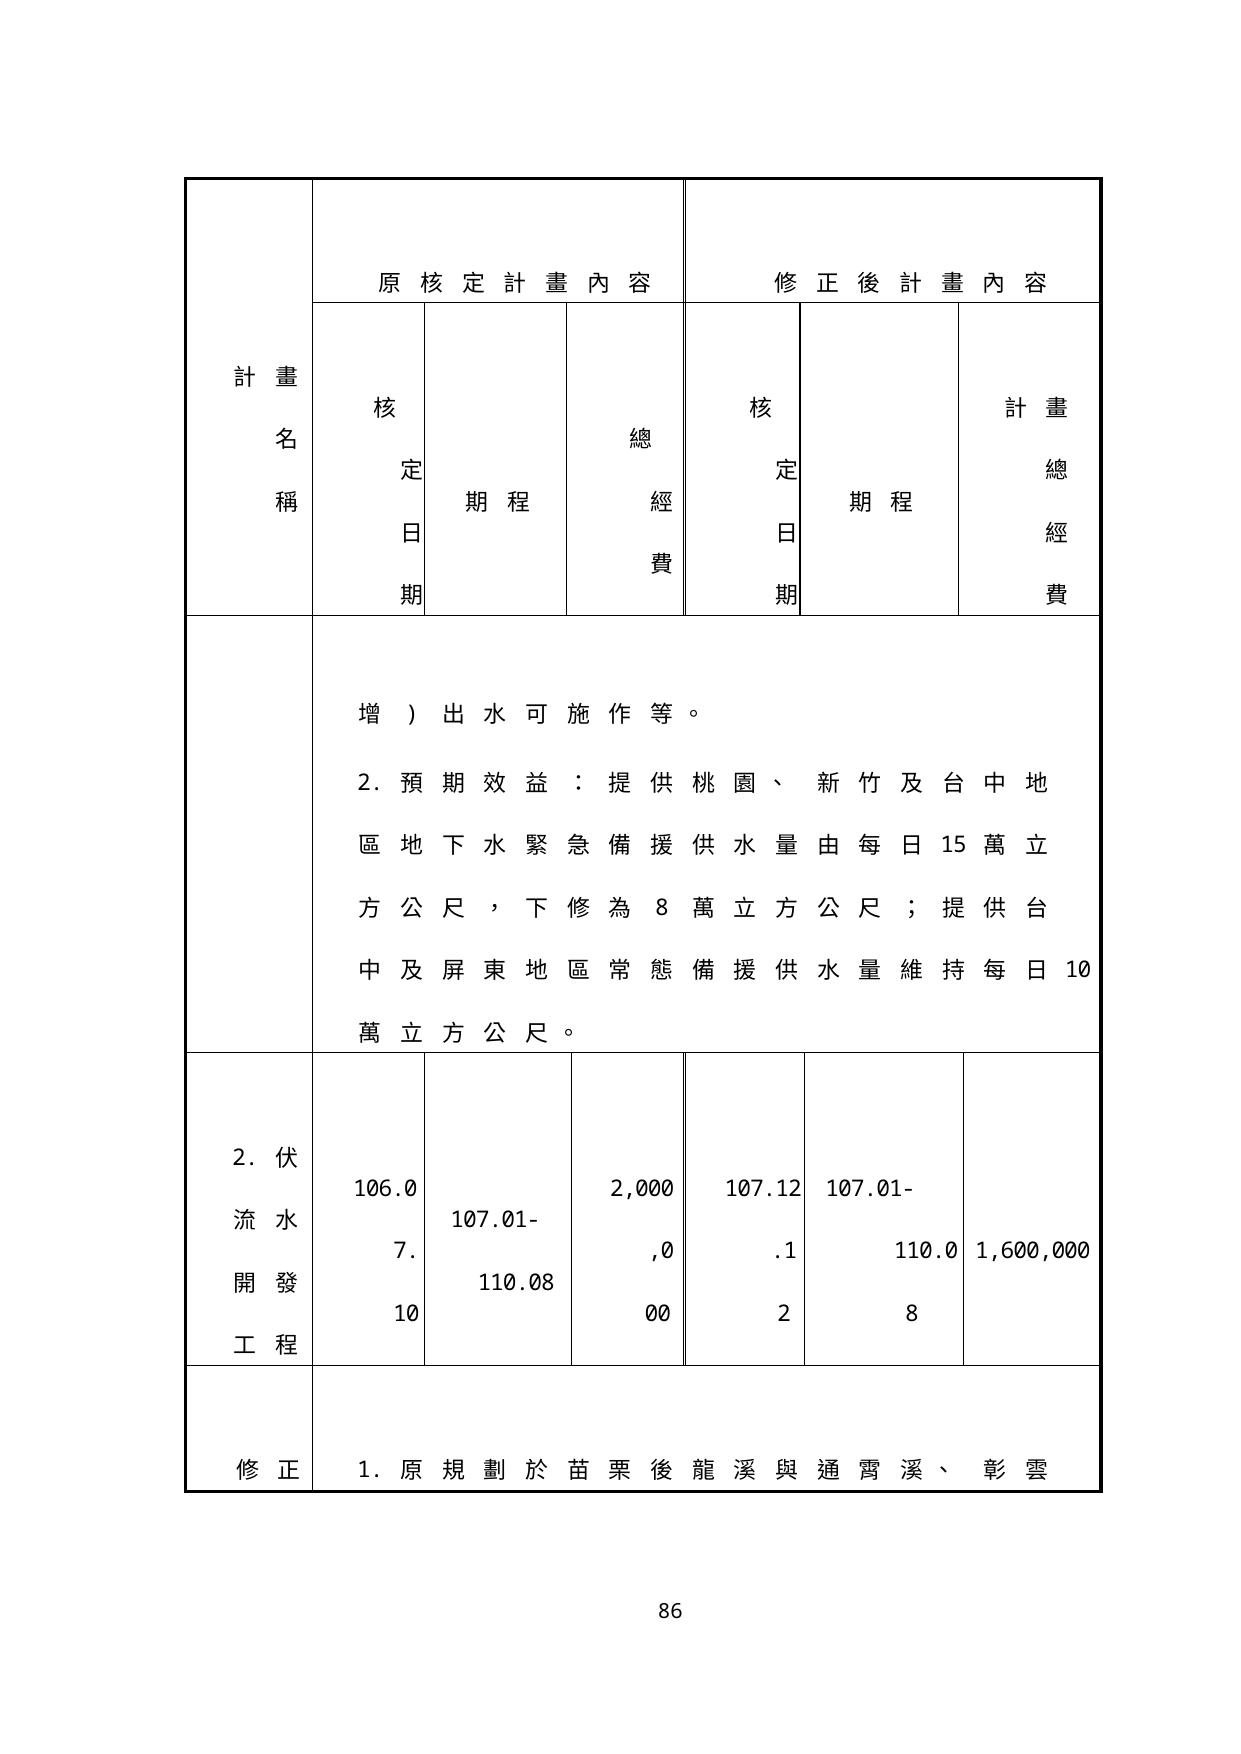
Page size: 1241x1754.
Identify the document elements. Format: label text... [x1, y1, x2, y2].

table_cell 107.01-110.08 [805, 1053, 963, 1365]
table_cell 計畫總經費 [959, 303, 1099, 615]
table_cell 107.12.12 [686, 1053, 804, 1365]
table_cell [187, 616, 312, 1052]
table_cell 修正 [187, 1366, 312, 1490]
table_cell 總經費 [567, 303, 683, 615]
table_header 修正後計畫內容 [686, 180, 1099, 302]
table_cell 2,000,000 [572, 1053, 683, 1365]
table_cell 106.07.10 [313, 1053, 424, 1365]
table_cell 增)出水可施作等。 2.預期效益：提供桃園、新竹及台中地區地下水緊急備援供水量由每日15萬立方公尺，下修為8萬立方公尺；提供台中及屏東地區常態備援供水量維持每日10萬立方公尺。 [313, 616, 1099, 1052]
table_header 原核定計畫內容 [313, 180, 683, 302]
table_header 計畫名稱 [187, 180, 312, 615]
table_cell 1.原規劃於苗栗後龍溪與通霄溪、彰雲 [313, 1366, 1099, 1490]
table_cell 核定日期 [313, 303, 424, 615]
table_cell 2.伏流水開發工程 [187, 1053, 312, 1365]
table_cell 107.01-110.08 [425, 1053, 571, 1365]
table_cell 期程 [801, 303, 958, 615]
table_cell 1,600,000 [964, 1053, 1099, 1365]
table_cell 核定日期 [686, 303, 799, 615]
table_cell 期程 [425, 303, 566, 615]
